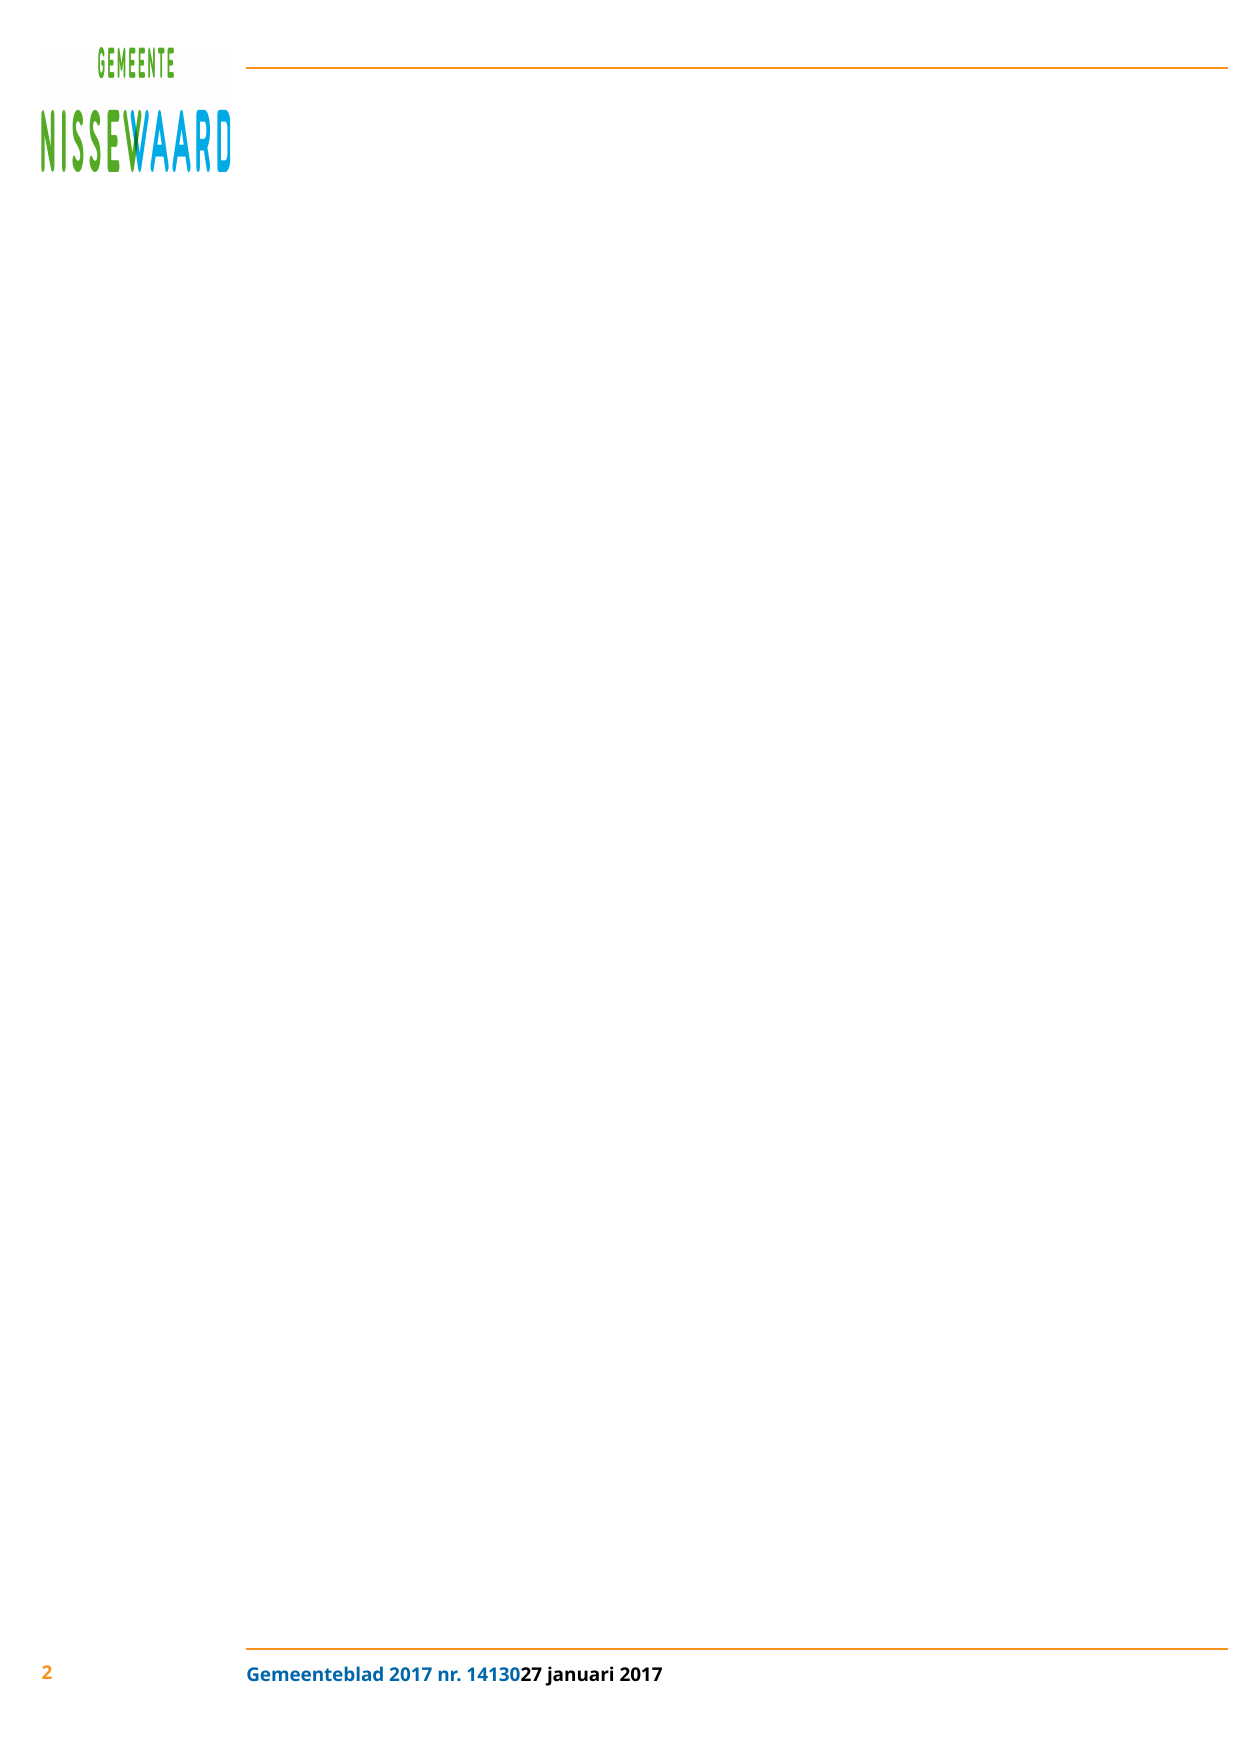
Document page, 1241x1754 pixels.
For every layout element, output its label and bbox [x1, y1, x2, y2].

picture [41, 47, 231, 172]
picture [176, 157, 187, 172]
picture [200, 151, 206, 172]
picture [222, 122, 227, 160]
picture [201, 122, 206, 138]
picture [154, 157, 165, 172]
